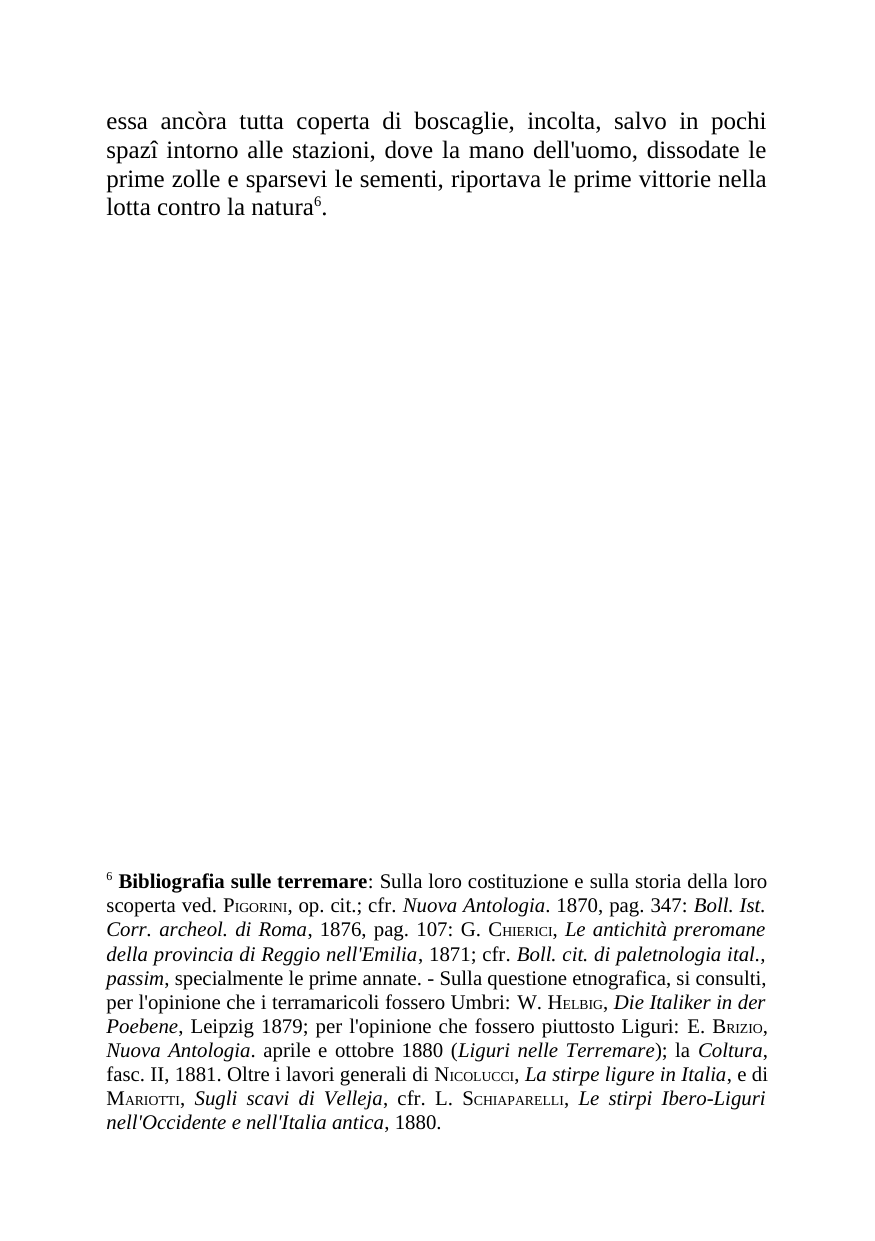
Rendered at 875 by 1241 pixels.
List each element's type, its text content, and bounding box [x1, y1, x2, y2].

text Bibliografia sulle terremare: Sulla loro costituzione e sulla storia della loro scoperta ved. Pigorini, op. cit.; cfr. Nuova Antologia. 1870, pag. 347: Boll. Ist. Corr. archeol. di Roma, 1876, pag. 107: G. Chierici, Le antichità preromane della provincia di Reggio nell'Emilia, 1871; cfr. Boll. cit. di paletnologia ital., passim, specialmente le prime annate. - Sulla questione etnografica, si consulti, per l'opinione che i terramaricoli fossero Umbri: W. Helbig, Die Italiker in der Poebene, Leipzig 1879; per l'opinione che fossero piuttosto Liguri: E. Brizio, Nuova Antologia. aprile e ottobre 1880 (Liguri nelle Terremare); la Coltura, fasc. II, 1881. Oltre i lavori generali di Nicolucci, La stirpe ligure in Italia, e di Mariotti, Sugli scavi di Velleja, cfr. L. Schiaparelli, Le stirpi Ibero-Liguri nell'Occidente e nell'Italia antica, 1880. [106, 869, 768, 1134]
text essa ancòra tutta coperta di boscaglie, incolta, salvo in pochi spazî intorno alle stazioni, dove la mano dell'uomo, dissodate le prime zolle e sparsevi le sementi, riportava le prime vittorie nella lotta contro la natura. [106, 106, 768, 221]
